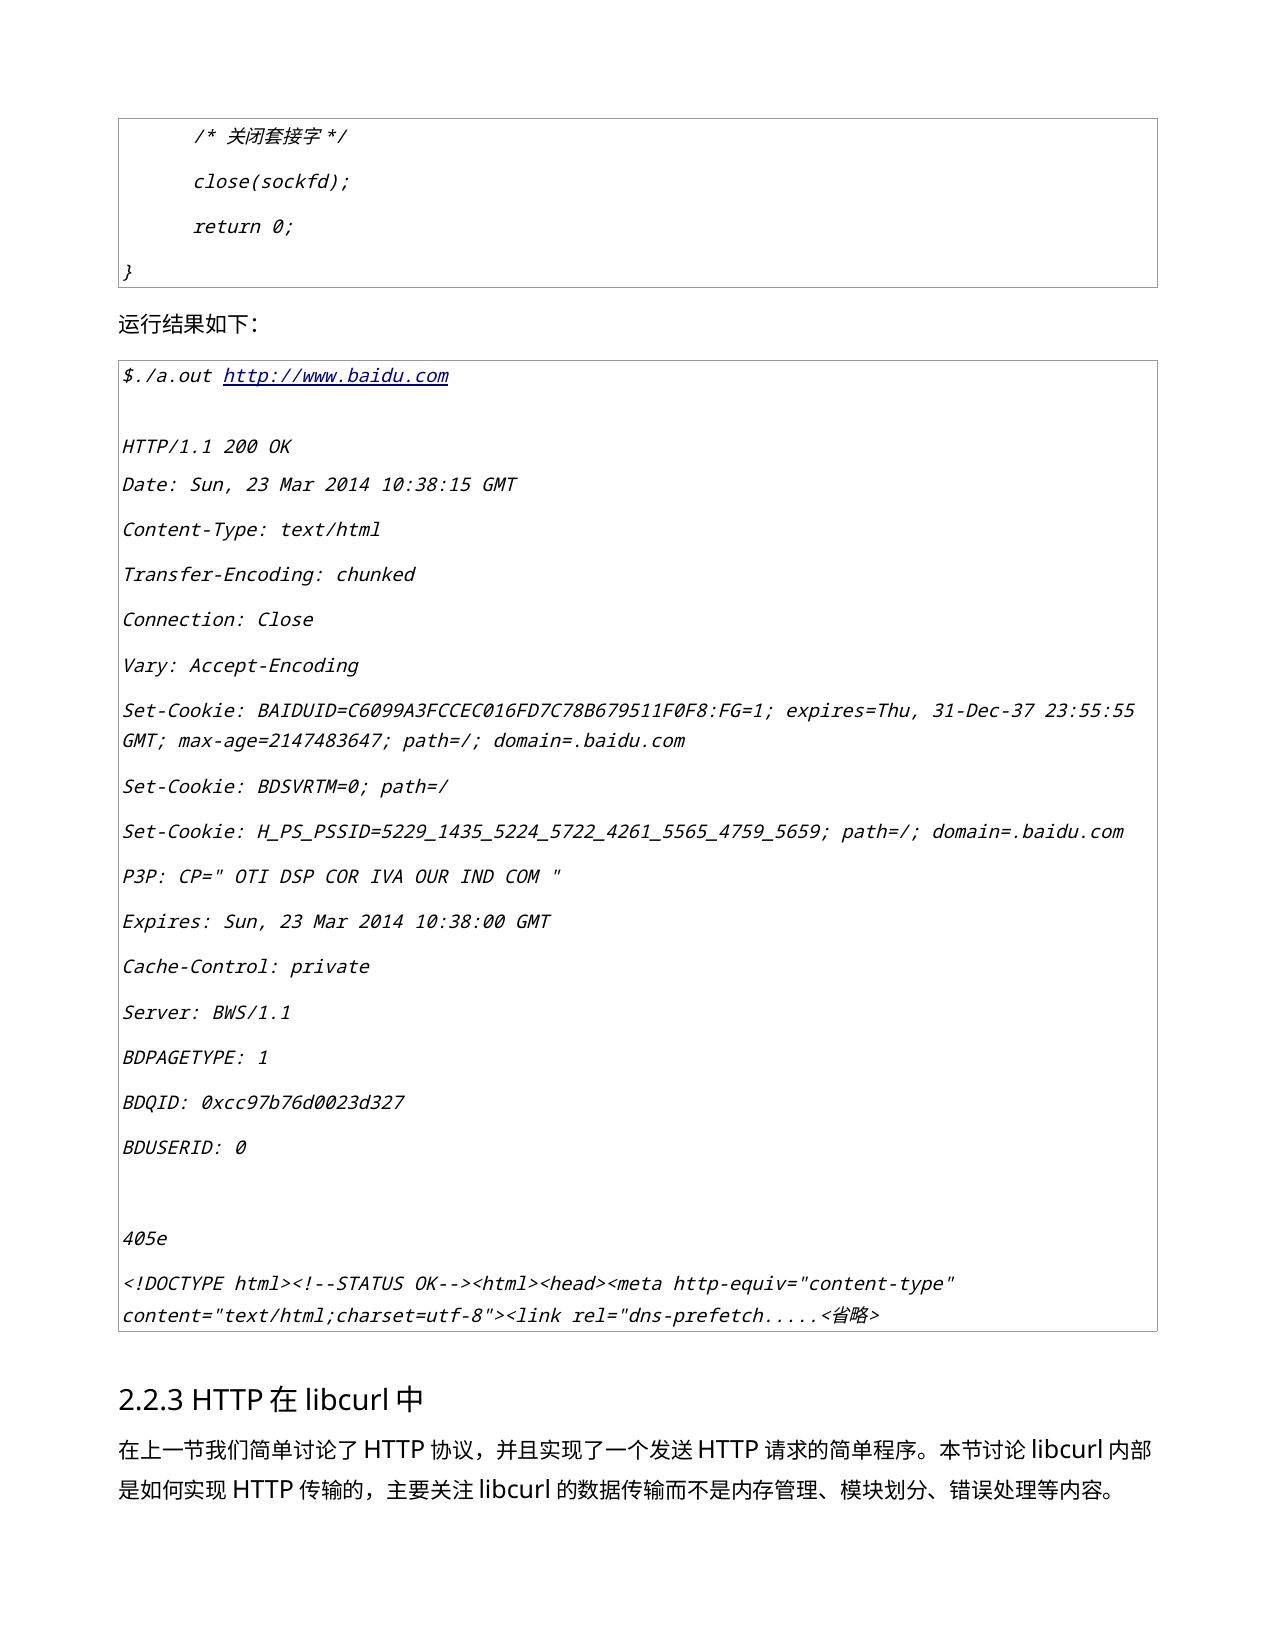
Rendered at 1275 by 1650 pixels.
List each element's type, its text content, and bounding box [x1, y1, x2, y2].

text return 0; [119, 211, 1157, 239]
text BDPAGETYPE: 1 [119, 1041, 1157, 1070]
text 在上一节我们简单讨论了HTTP协议，并且实现了一个发送HTTP请求的简单程序。本节讨论libcurl内部是如何实现HTTP传输的，主要关注libcurl的数据传输而不是内存管理、模块划分、错误处理等内容。 [118, 1431, 1157, 1506]
text Content-Type: text/html [119, 513, 1157, 542]
text P3P: CP=" OTI DSP COR IVA OUR IND COM " [119, 860, 1157, 889]
text Expires: Sun, 23 Mar 2014 10:38:00 GMT [119, 905, 1157, 934]
subtitle HTTP/1.1 200 OK [119, 430, 1157, 458]
text Connection: Close [119, 603, 1157, 632]
text <!DOCTYPE html><!--STATUS OK--><html><head><meta http-equiv="content-type" content="text/html;charset=utf-8"><link rel="dns-prefetch.....<省略> [119, 1267, 1157, 1331]
text Cache-Control: private [119, 951, 1157, 979]
text 405e [119, 1222, 1157, 1251]
text Set-Cookie: BAIDUID=C6099A3FCCEC016FD7C78B679511F0F8:FG=1; expires=Thu, 31-Dec-37 23:55:55 GMT; max-age=2147483647; path=/; domain=.baidu.com [119, 694, 1157, 753]
text Date: Sun, 23 Mar 2014 10:38:15 GMT [119, 468, 1157, 497]
text Transfer-Encoding: chunked [119, 558, 1157, 587]
text Set-Cookie: BDSVRTM=0; path=/ [119, 770, 1157, 798]
text /* 关闭套接字 */ [119, 119, 1157, 148]
text BDUSERID: 0 [119, 1131, 1157, 1160]
text Server: BWS/1.1 [119, 996, 1157, 1024]
text $./a.out http://www.baidu.com [119, 361, 1157, 388]
subtitle 2.2.3 HTTP在libcurl中 [118, 1376, 1157, 1419]
text } [119, 256, 1157, 287]
text close(sockfd); [119, 165, 1157, 194]
text Vary: Accept-Encoding [119, 649, 1157, 677]
text 运行结果如下： [118, 307, 1157, 339]
text Set-Cookie: H_PS_PSSID=5229_1435_5224_5722_4261_5565_4759_5659; path=/; domain=.baidu.com [119, 815, 1157, 844]
text BDQID: 0xcc97b76d0023d327 [119, 1086, 1157, 1115]
